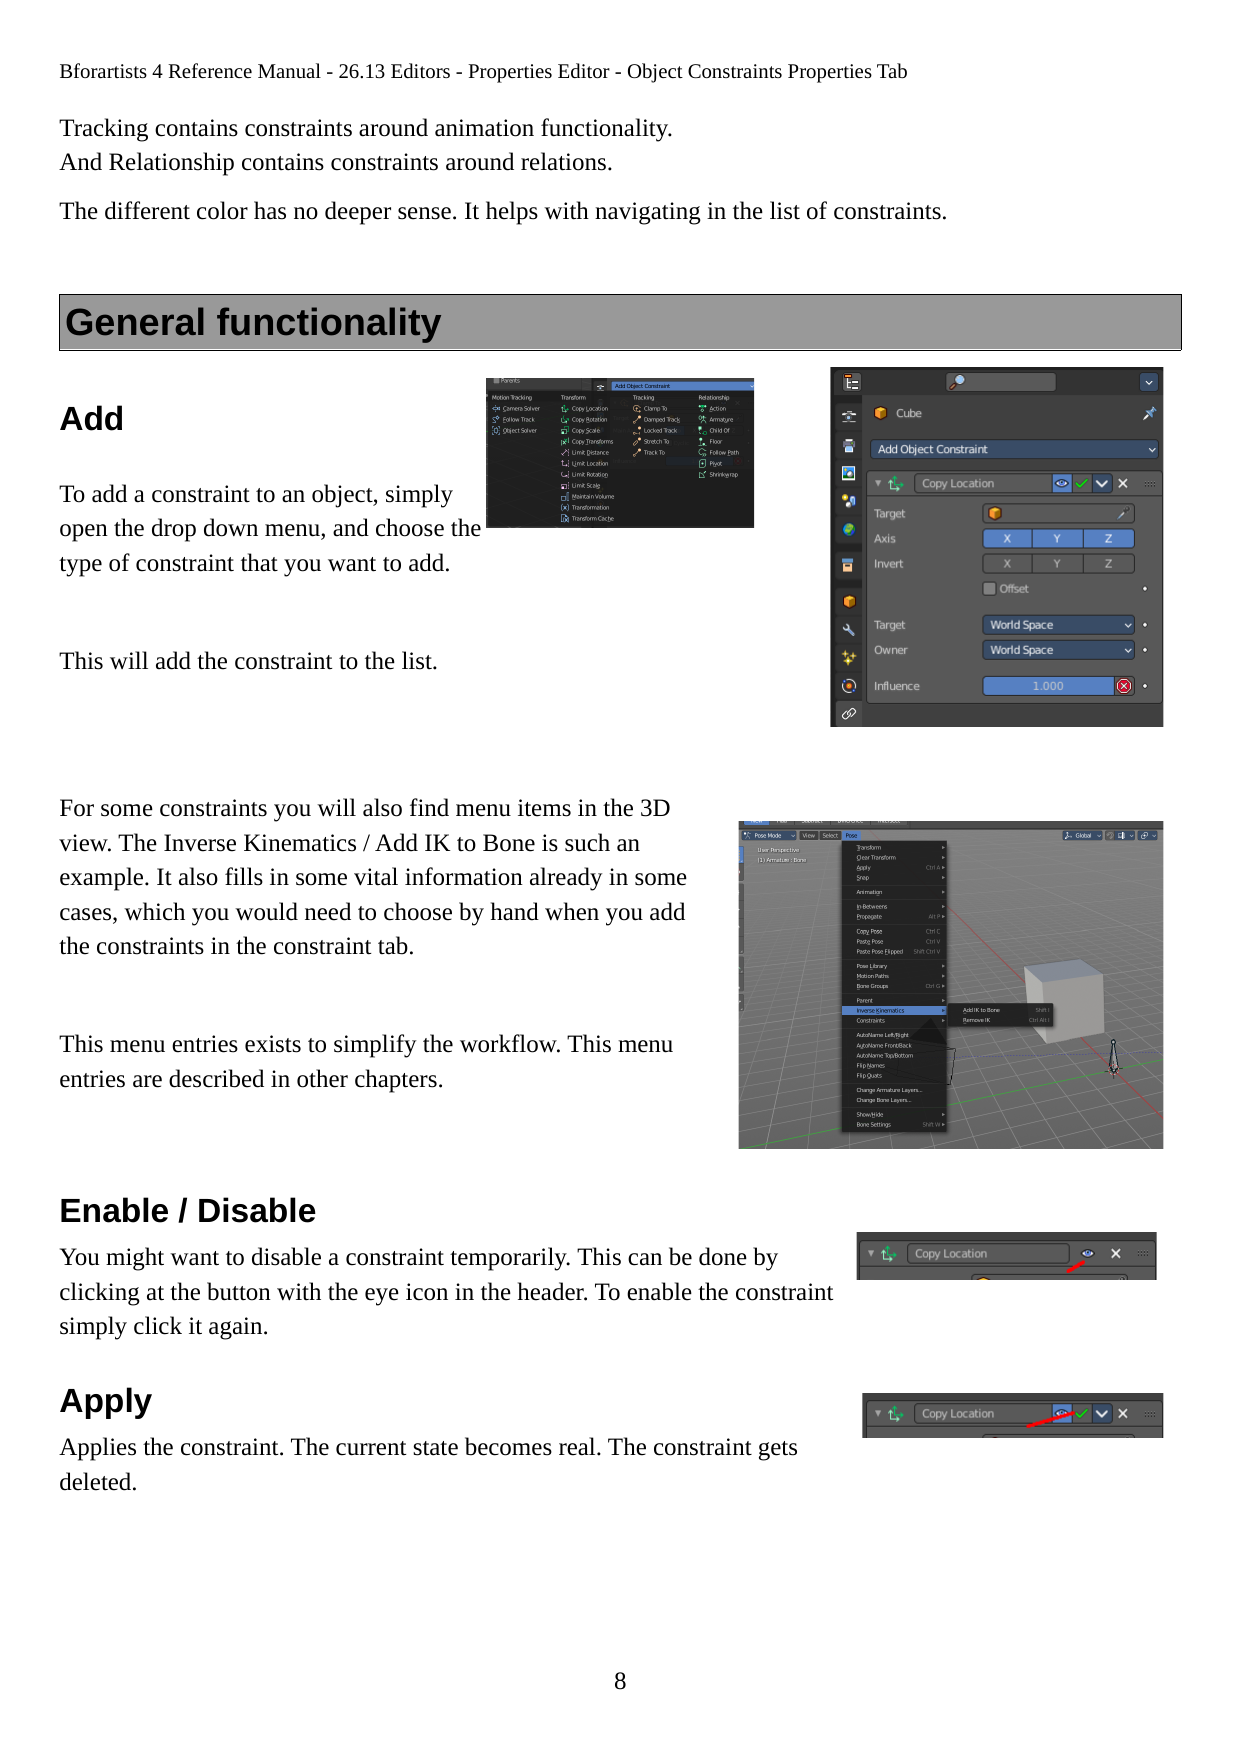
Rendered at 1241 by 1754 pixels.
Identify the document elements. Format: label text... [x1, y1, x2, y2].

subtitle [1164, 399, 1181, 438]
subtitle Enable / Disable [59, 1191, 1181, 1230]
text This will add the constraint to the list. [59, 646, 830, 675]
picture [856, 1232, 1157, 1280]
text For some constraints you will also find menu items in the 3D view. The Inverse Kinematics / Add IK to Bone is such an example. It also fills in some vital information already in some cases, which you would need to choose by hand when you add the constraints in the constraint tab. [59, 793, 1181, 960]
text This menu entries exists to simplify the workflow. This menu entries are described in other chapters. [59, 1029, 738, 1093]
text The different color has no deeper sense. It helps with navigating in the list of constraints. [59, 196, 1181, 225]
text You might want to disable a constraint temporarily. This can be done by clicking at the button with the eye icon in the header. To enable the constraint simply click it again. [59, 1242, 1181, 1340]
picture [486, 378, 755, 528]
picture [738, 821, 1164, 1149]
subtitle Add [59, 399, 486, 438]
table_header General functionality [60, 295, 1181, 349]
picture [830, 367, 1164, 727]
subtitle [755, 399, 830, 438]
text To add a constraint to an object, simply open the drop down menu, and choose the type of constraint that you want to add. [59, 479, 830, 577]
text Tracking contains constraints around animation functionality. And Relationship contains constraints around relations. [59, 113, 1181, 176]
picture [862, 1393, 1164, 1438]
text Applies the constraint. The current state becomes real. The constraint gets deleted. [59, 1432, 1181, 1496]
subtitle Apply [59, 1381, 1181, 1420]
